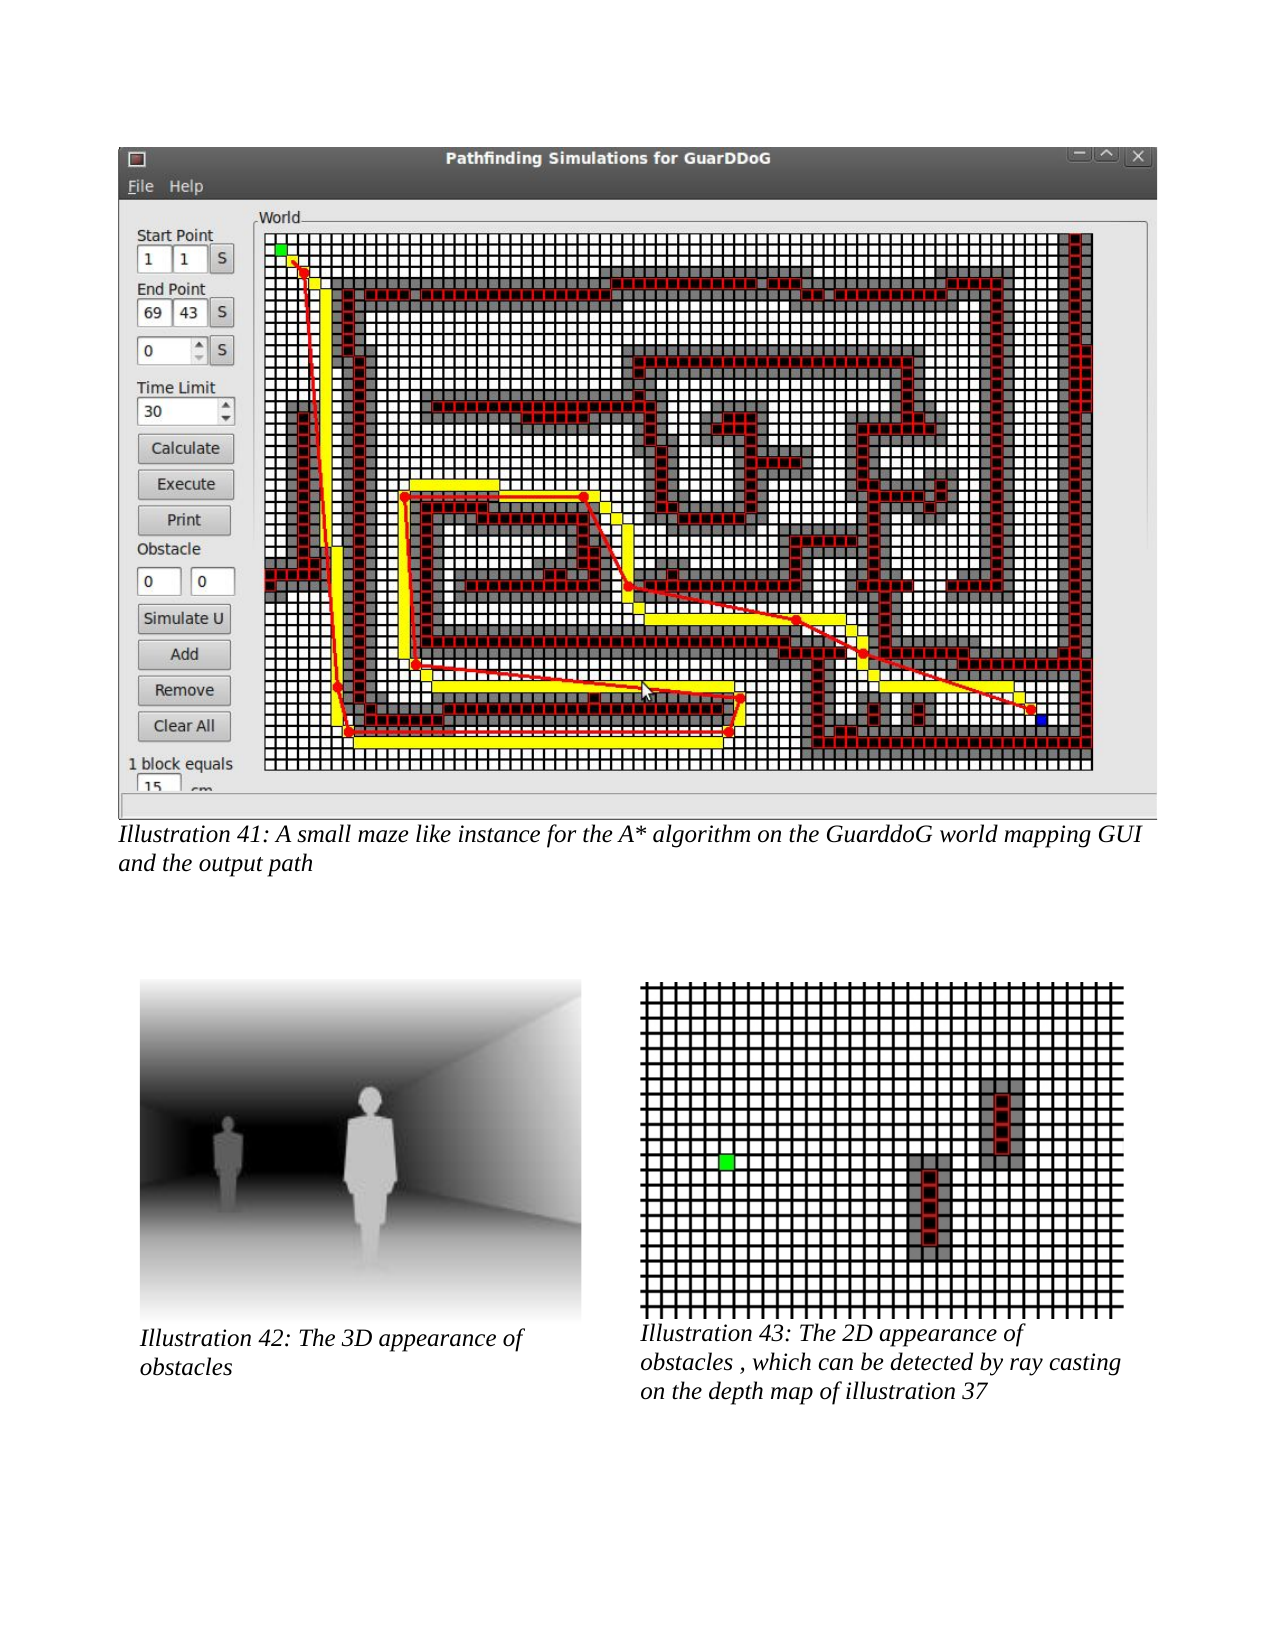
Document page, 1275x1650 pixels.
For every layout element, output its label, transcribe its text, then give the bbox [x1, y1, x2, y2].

text Illustration 42: The 3D appearance of obstacles [139, 1324, 581, 1381]
text Illustration 43: The 2D appearance of obstacles , which can be detected by ray casting on the depth map of illustration 37 [640, 1319, 1124, 1405]
text Illustration 41: A small maze like instance for the A* algorithm on the GuarddoG world mapping GUI and the output path [118, 820, 1157, 877]
picture [139, 979, 582, 1324]
picture [640, 982, 1124, 1319]
picture [118, 147, 1158, 820]
